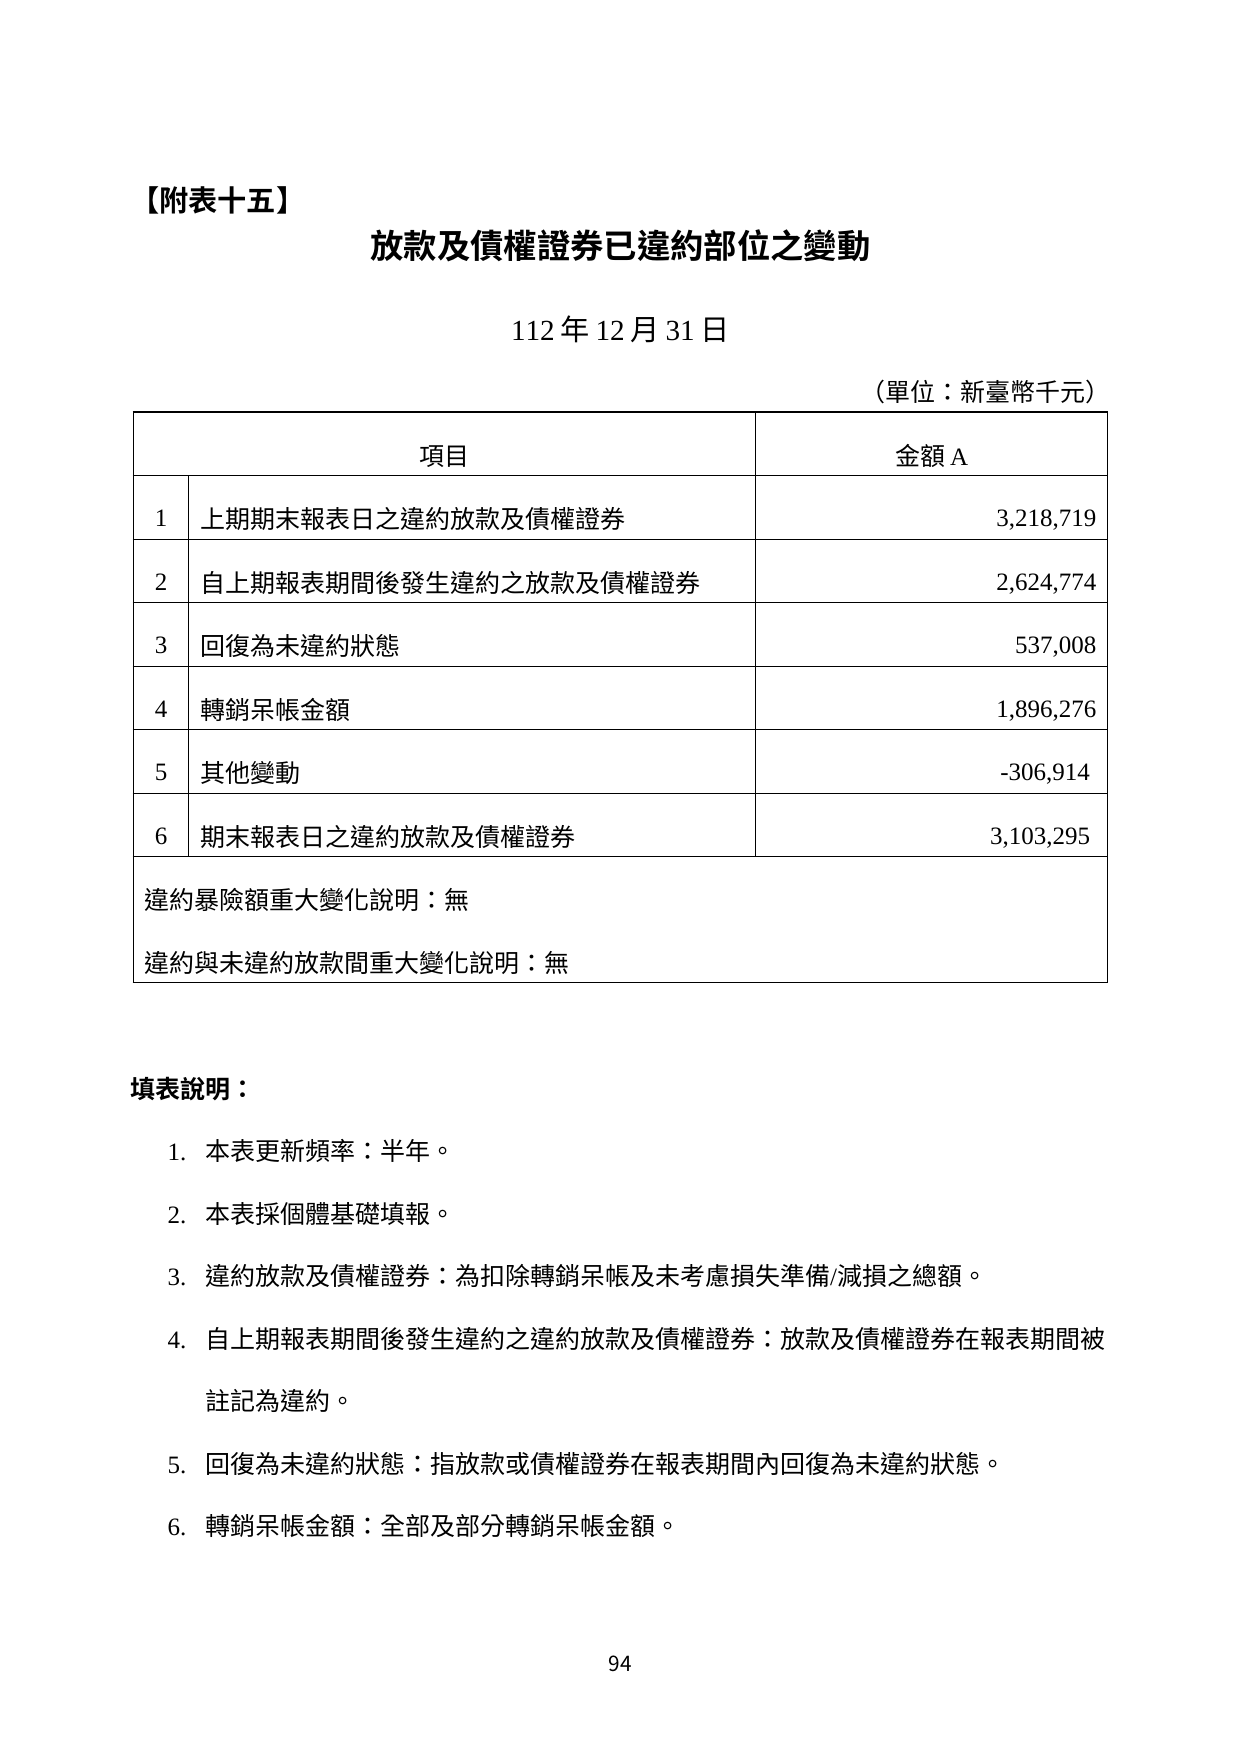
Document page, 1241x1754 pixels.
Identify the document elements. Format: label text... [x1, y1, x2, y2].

text 【附表十五】放款及債權證券已違約部位之變動 [130, 157, 1110, 219]
table_header 項目 [134, 413, 755, 475]
table_cell 3 [134, 603, 188, 666]
table_cell 3,103,295 [756, 794, 1107, 856]
table_header 金額A [756, 413, 1107, 475]
table_cell 自上期報表期間後發生違約之放款及債權證券 [189, 540, 755, 602]
list 轉銷呆帳金額：全部及部分轉銷呆帳金額。 [167, 1483, 1110, 1546]
table_cell -306,914 [756, 730, 1107, 793]
table_cell 3,218,719 [756, 476, 1107, 538]
table_cell 違約暴險額重大變化說明：無 違約與未違約放款間重大變化說明：無 [134, 857, 1107, 982]
list 違約放款及債權證券：為扣除轉銷呆帳及未考慮損失準備/減損之總額。 [167, 1233, 1110, 1296]
text 112年12月31日 [130, 286, 1110, 349]
table_cell 回復為未違約狀態 [189, 603, 755, 666]
table_cell 期末報表日之違約放款及債權證券 [189, 794, 755, 856]
table_cell 其他變動 [189, 730, 755, 793]
list 自上期報表期間後發生違約之違約放款及債權證券：放款及債權證券在報表期間被註記為違約。 [167, 1296, 1110, 1421]
table_cell 2 [134, 540, 188, 602]
table_cell 4 [134, 667, 188, 729]
list 本表採個體基礎填報。 [167, 1171, 1110, 1233]
list 回復為未違約狀態：指放款或債權證券在報表期間內回復為未違約狀態。 [167, 1421, 1110, 1483]
table_cell 轉銷呆帳金額 [189, 667, 755, 729]
table_cell 上期期末報表日之違約放款及債權證券 [189, 476, 755, 538]
text 放款及債權證券已違約部位之變動 [130, 219, 1110, 268]
text （單位：新臺幣千元） [130, 349, 1110, 411]
table_cell 2,624,774 [756, 540, 1107, 602]
table_cell 5 [134, 730, 188, 793]
table_cell 6 [134, 794, 188, 856]
table_cell 1 [134, 476, 188, 538]
table_cell 537,008 [756, 603, 1107, 666]
list 本表更新頻率：半年。 [167, 1108, 1110, 1171]
text 填表說明： [130, 1046, 1110, 1108]
table_cell 1,896,276 [756, 667, 1107, 729]
